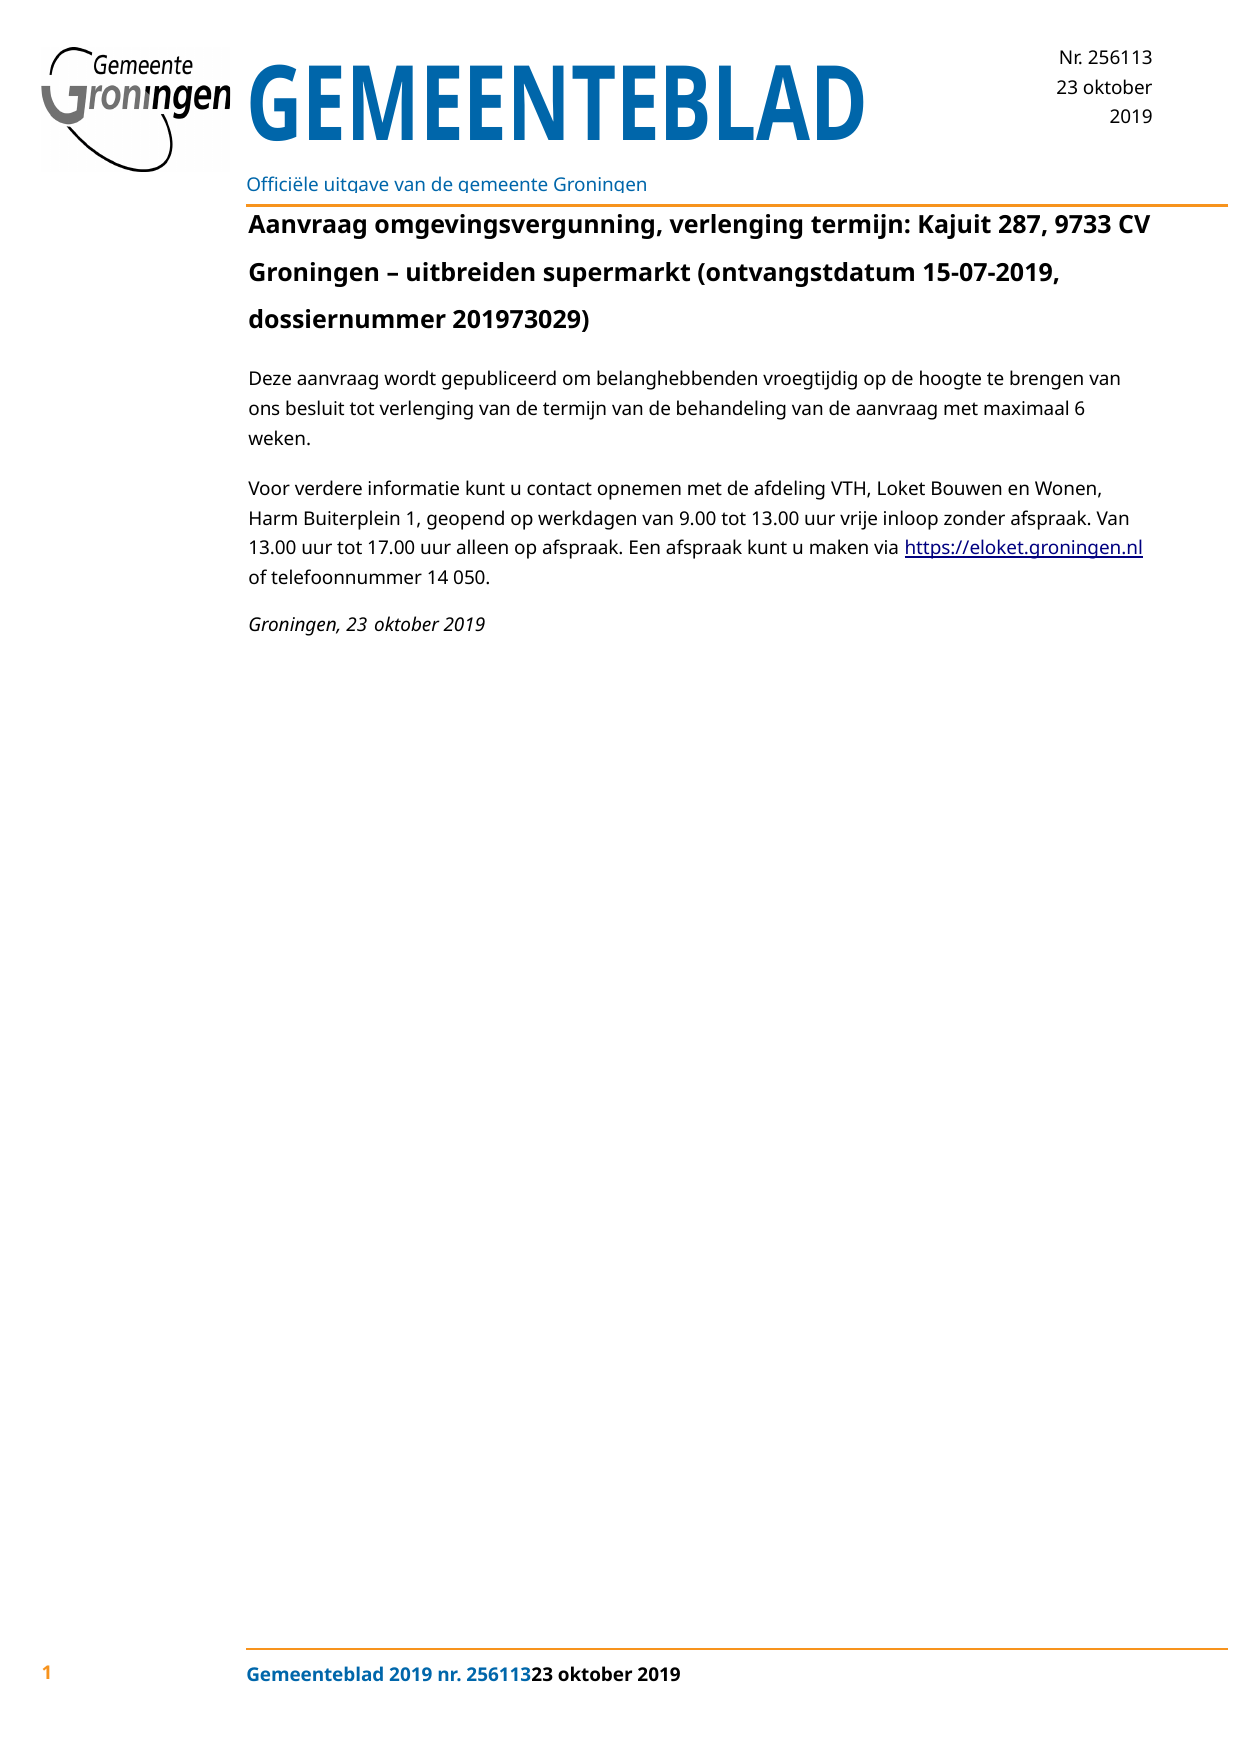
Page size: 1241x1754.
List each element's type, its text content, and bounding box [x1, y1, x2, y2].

picture [41, 47, 231, 172]
text Aanvraag omgevingsvergunning, verlenging termijn: Kajuit 287, 9733 CV Groningen – uitbreiden supermarkt (ontvangstdatum 15-07-2019, dossiernummer 201973029) [248, 207, 1152, 336]
text Voor verdere informatie kunt u contact opnemen met de afdeling VTH, Loket Bouwen en Wonen, Harm Buiterplein 1, geopend op werkdagen van 9.00 tot 13.00 uur vrije inloop zonder afspraak. Van 13.00 uur tot 17.00 uur alleen op afspraak. Een afspraak kunt u maken via https://eloket.groningen.nl of telefoonnummer 14 050. [248, 475, 1152, 589]
text Deze aanvraag wordt gepubliceerd om belanghebbenden vroegtijdig op de hoogte te brengen van ons besluit tot verlenging van de termijn van de behandeling van de aanvraag met maximaal 6 weken. [248, 366, 1152, 450]
text Groningen, 23 oktober 2019 [248, 612, 1152, 637]
